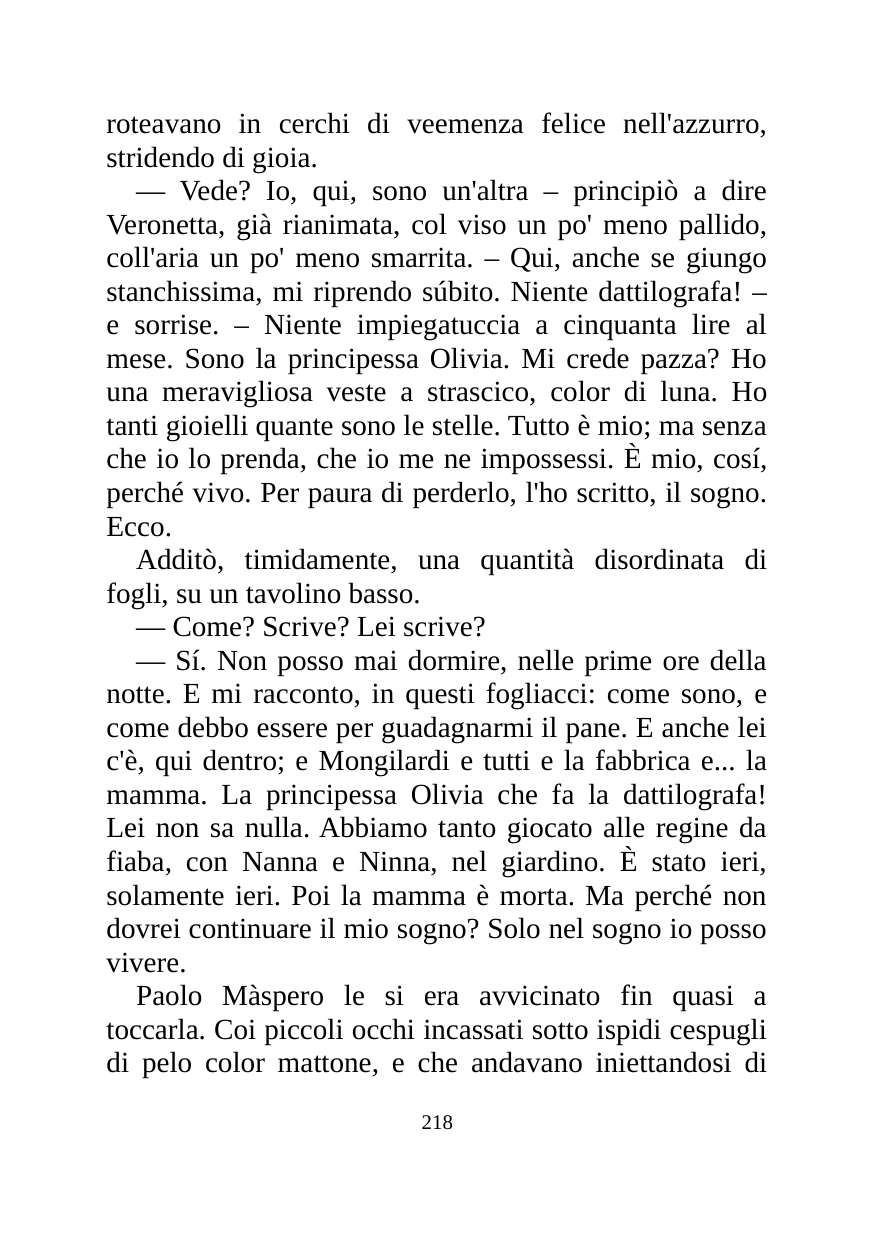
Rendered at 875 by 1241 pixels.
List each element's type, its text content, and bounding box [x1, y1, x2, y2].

text — Come? Scrive? Lei scrive? [106, 609, 768, 643]
text — Sí. Non posso mai dormire, nelle prime ore della notte. E mi racconto, in questi fogliacci: come sono, e come debbo essere per guadagnarmi il pane. E anche lei c'è, qui dentro; e Mongilardi e tutti e la fabbrica e... la mamma. La principessa Olivia che fa la dattilografa! Lei non sa nulla. Abbiamo tanto giocato alle regine da fiaba, con Nanna e Ninna, nel giardino. È stato ieri, solamente ieri. Poi la mamma è morta. Ma perché non dovrei continuare il mio sogno? Solo nel sogno io posso vivere. [106, 643, 768, 978]
text Paolo Màspero le si era avvicinato fin quasi a toccarla. Coi piccoli occhi incassati sotto ispidi cespugli di pelo color mattone, e che andavano iniettandosi di [106, 978, 768, 1079]
text — Vede? Io, qui, sono un'altra – principiò a dire Veronetta, già rianimata, col viso un po' meno pallido, coll'aria un po' meno smarrita. – Qui, anche se giungo stanchissima, mi riprendo súbito. Niente dattilografa! – e sorrise. – Niente impiegatuccia a cinquanta lire al mese. Sono la principessa Olivia. Mi crede pazza? Ho una meravigliosa veste a strascico, color di luna. Ho tanti gioielli quante sono le stelle. Tutto è mio; ma senza che io lo prenda, che io me ne impossessi. È mio, cosí, perché vivo. Per paura di perderlo, l'ho scritto, il sogno. Ecco. [106, 173, 768, 542]
text Additò, timidamente, una quantità disordinata di fogli, su un tavolino basso. [106, 542, 768, 609]
text roteavano in cerchi di veemenza felice nell'azzurro, stridendo di gioia. [106, 106, 768, 173]
